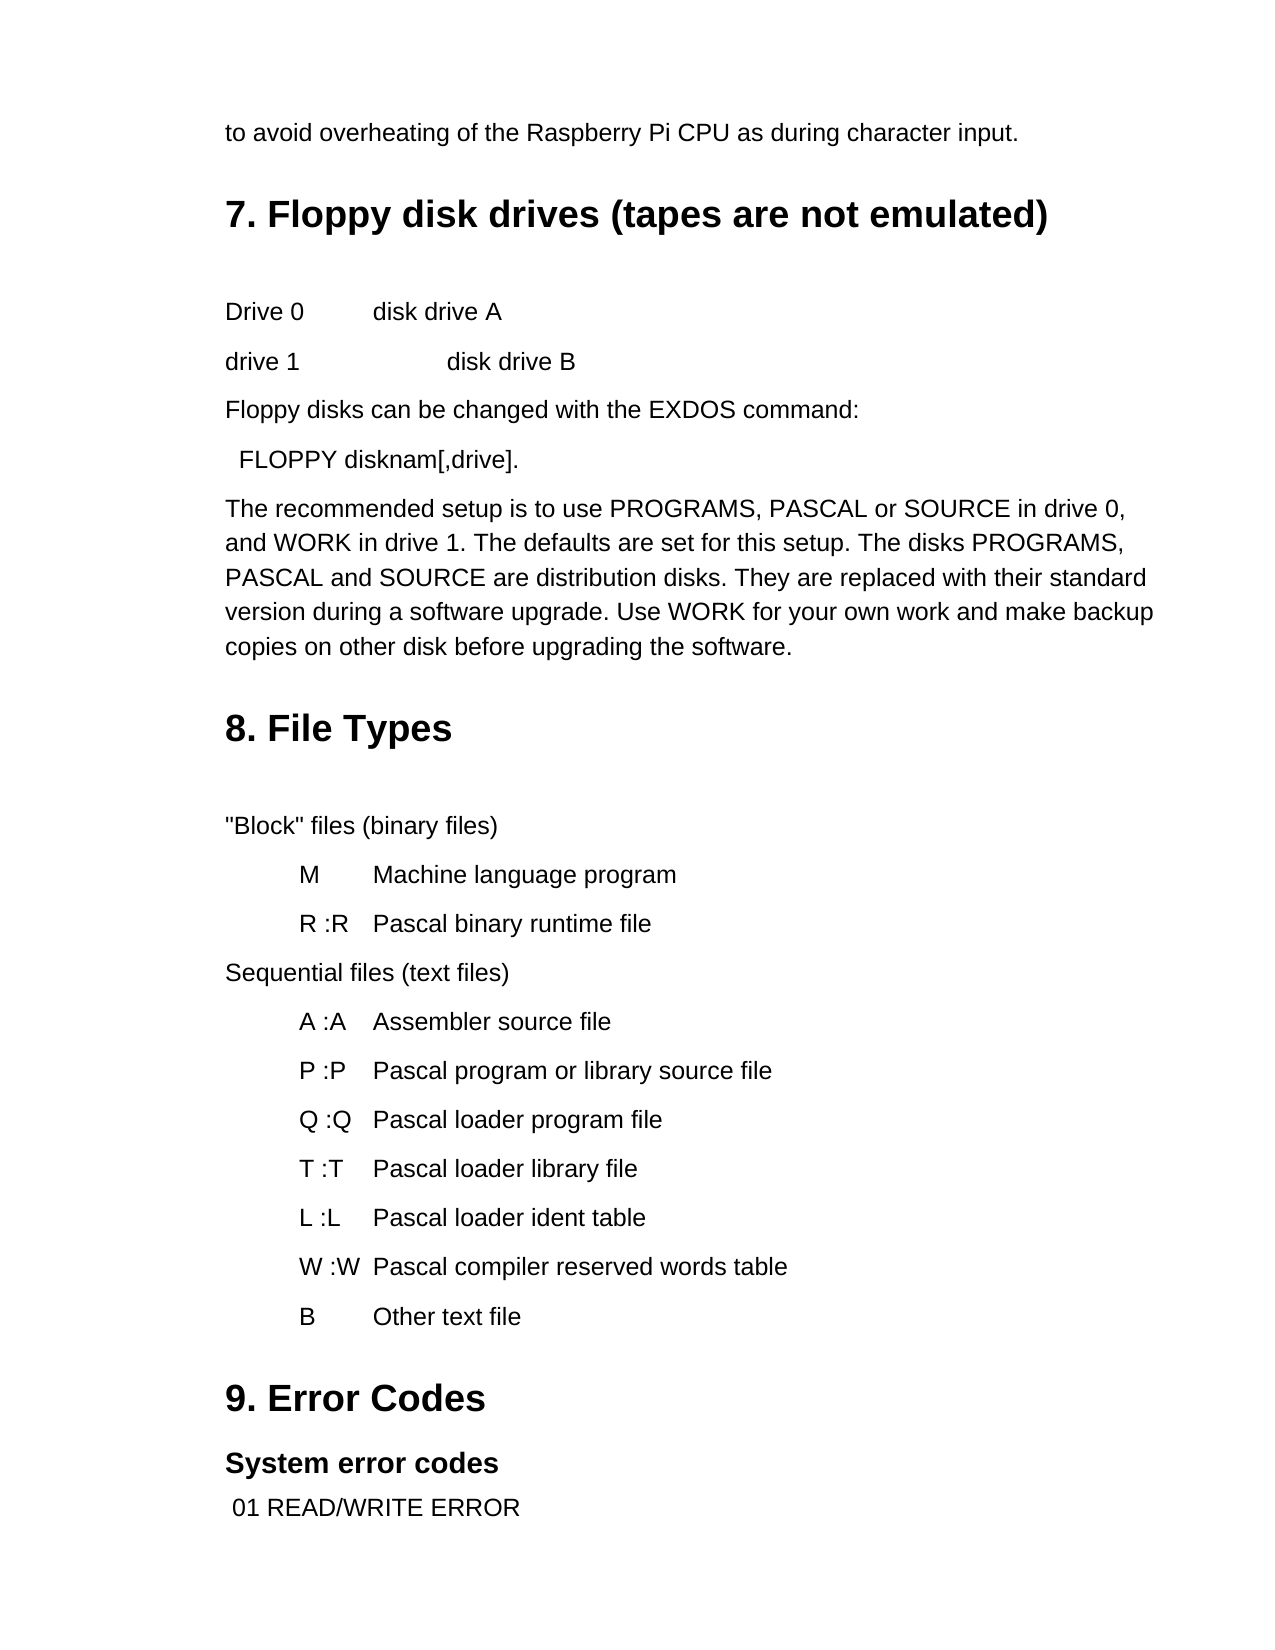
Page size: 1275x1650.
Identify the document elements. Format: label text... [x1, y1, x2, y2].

subtitle System error codes [225, 1446, 1157, 1480]
text drive 1 disk drive B [225, 346, 1157, 375]
subtitle 8. File Types [225, 706, 1157, 749]
subtitle 7. Floppy disk drives (tapes are not emulated) [225, 192, 1157, 236]
text R :R Pascal binary runtime file [225, 909, 1157, 938]
subtitle 9. Error Codes [225, 1376, 1157, 1419]
text Floppy disks can be changed with the EXDOS command: [225, 396, 1157, 424]
text The recommended setup is to use PROGRAMS, PASCAL or SOURCE in drive 0, and WORK in drive 1. The defaults are set for this setup. The disks PROGRAMS, PASCAL and SOURCE are distribution disks. They are replaced with their standard version during a software upgrade. Use WORK for your own work and make backup copies on other disk before upgrading the software. [225, 494, 1157, 660]
text T :T Pascal loader library file [225, 1154, 1157, 1183]
text 01 READ/WRITE ERROR [225, 1492, 1157, 1521]
text B Other text file [225, 1301, 1157, 1330]
text W :W Pascal compiler reserved words table [225, 1252, 1157, 1281]
text Q :Q Pascal loader program file [225, 1105, 1157, 1134]
text Drive 0 disk drive A [225, 297, 1157, 326]
text M Machine language program [225, 860, 1157, 889]
text FLOPPY disknam[,drive]. [225, 444, 1157, 473]
text Sequential files (text files) [225, 958, 1157, 987]
text to avoid overheating of the Raspberry Pi CPU as during character input. [225, 118, 1157, 147]
text A :A Assembler source file [225, 1007, 1157, 1036]
text L :L Pascal loader ident table [225, 1203, 1157, 1232]
text P :P Pascal program or library source file [225, 1056, 1157, 1085]
text "Block" files (binary files) [225, 811, 1157, 839]
